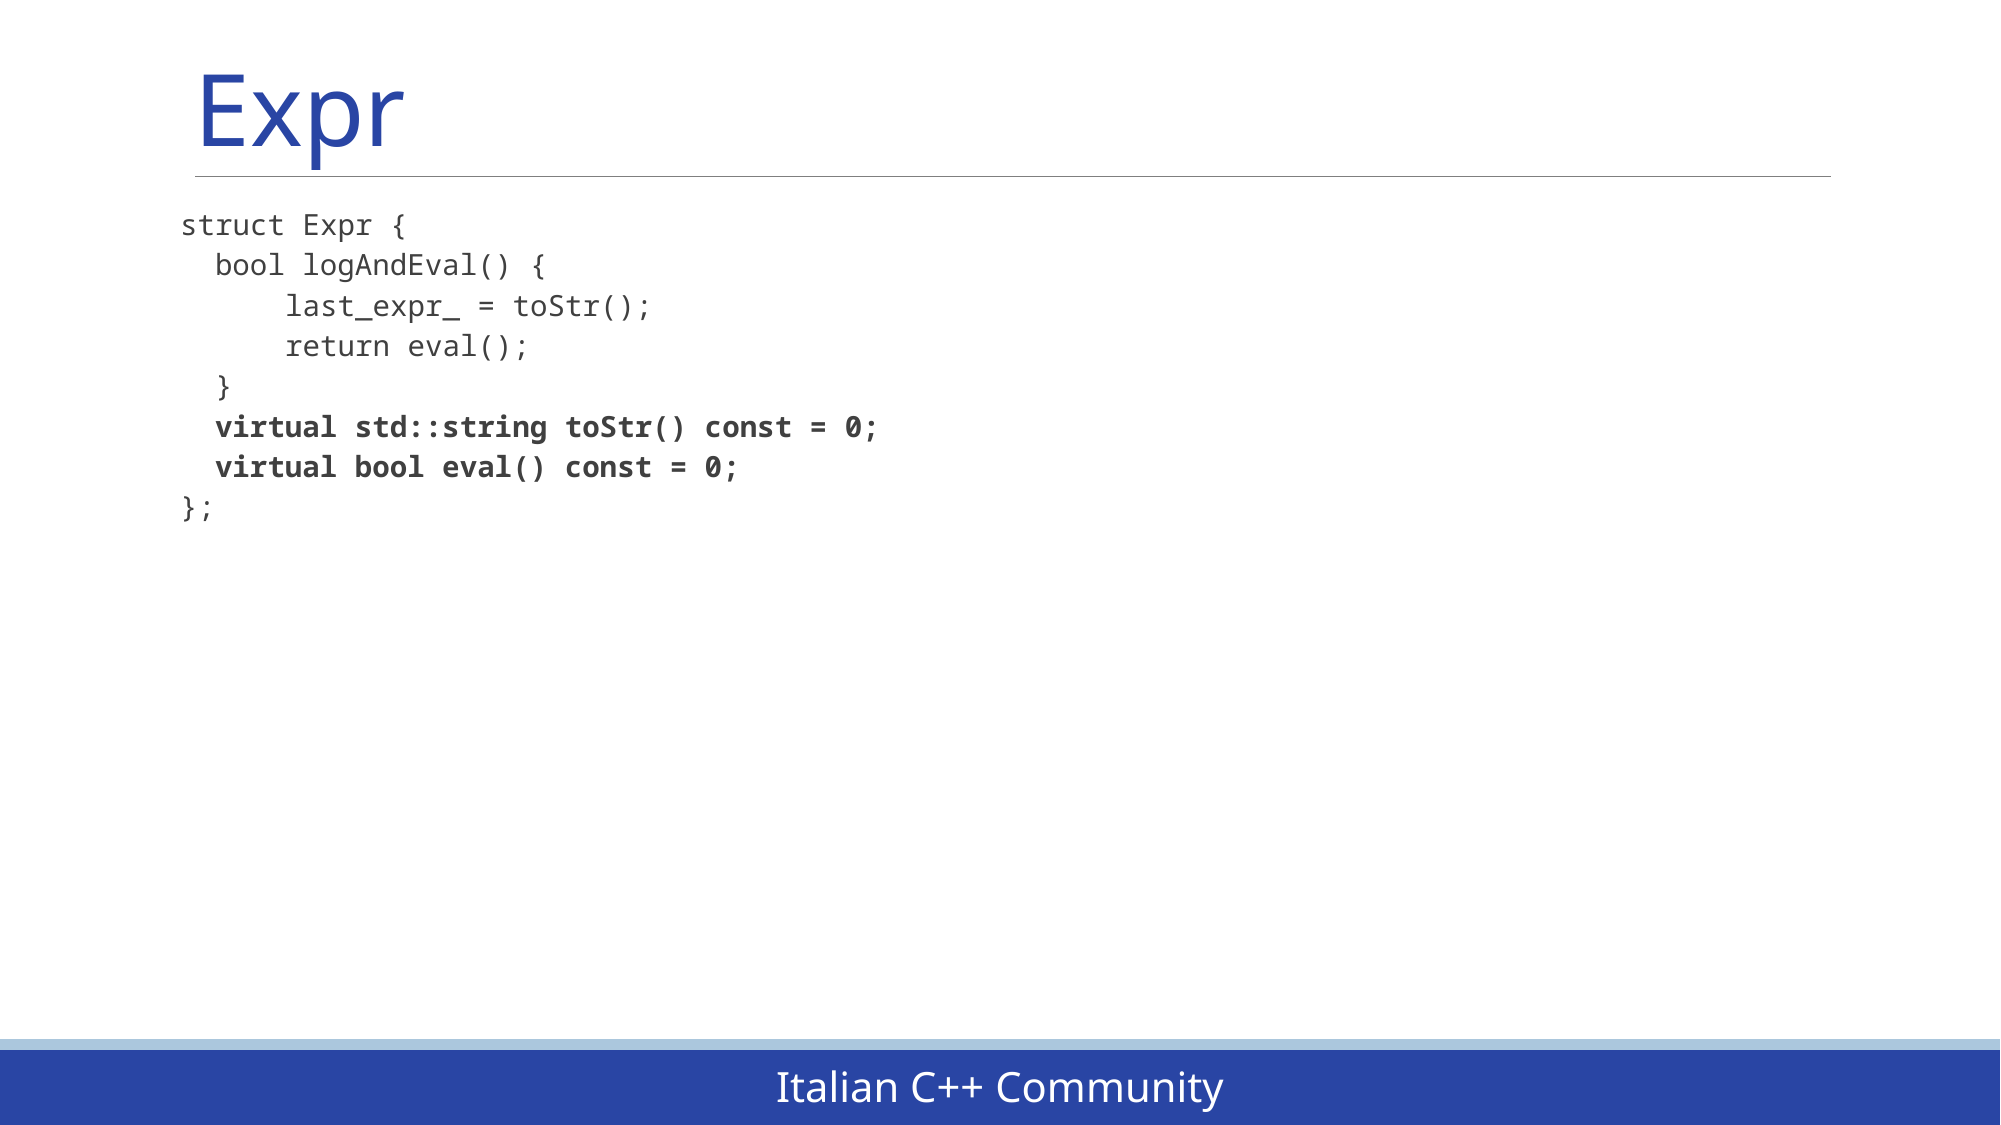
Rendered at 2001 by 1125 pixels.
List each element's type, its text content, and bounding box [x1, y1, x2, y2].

list struct Expr { bool logAndEval() { last_expr_ = toStr(); return eval(); } virtual std::string toStr() const = 0; virtual bool eval() const = 0; }; [179, 202, 1830, 1011]
title Expr [179, 2, 1830, 175]
